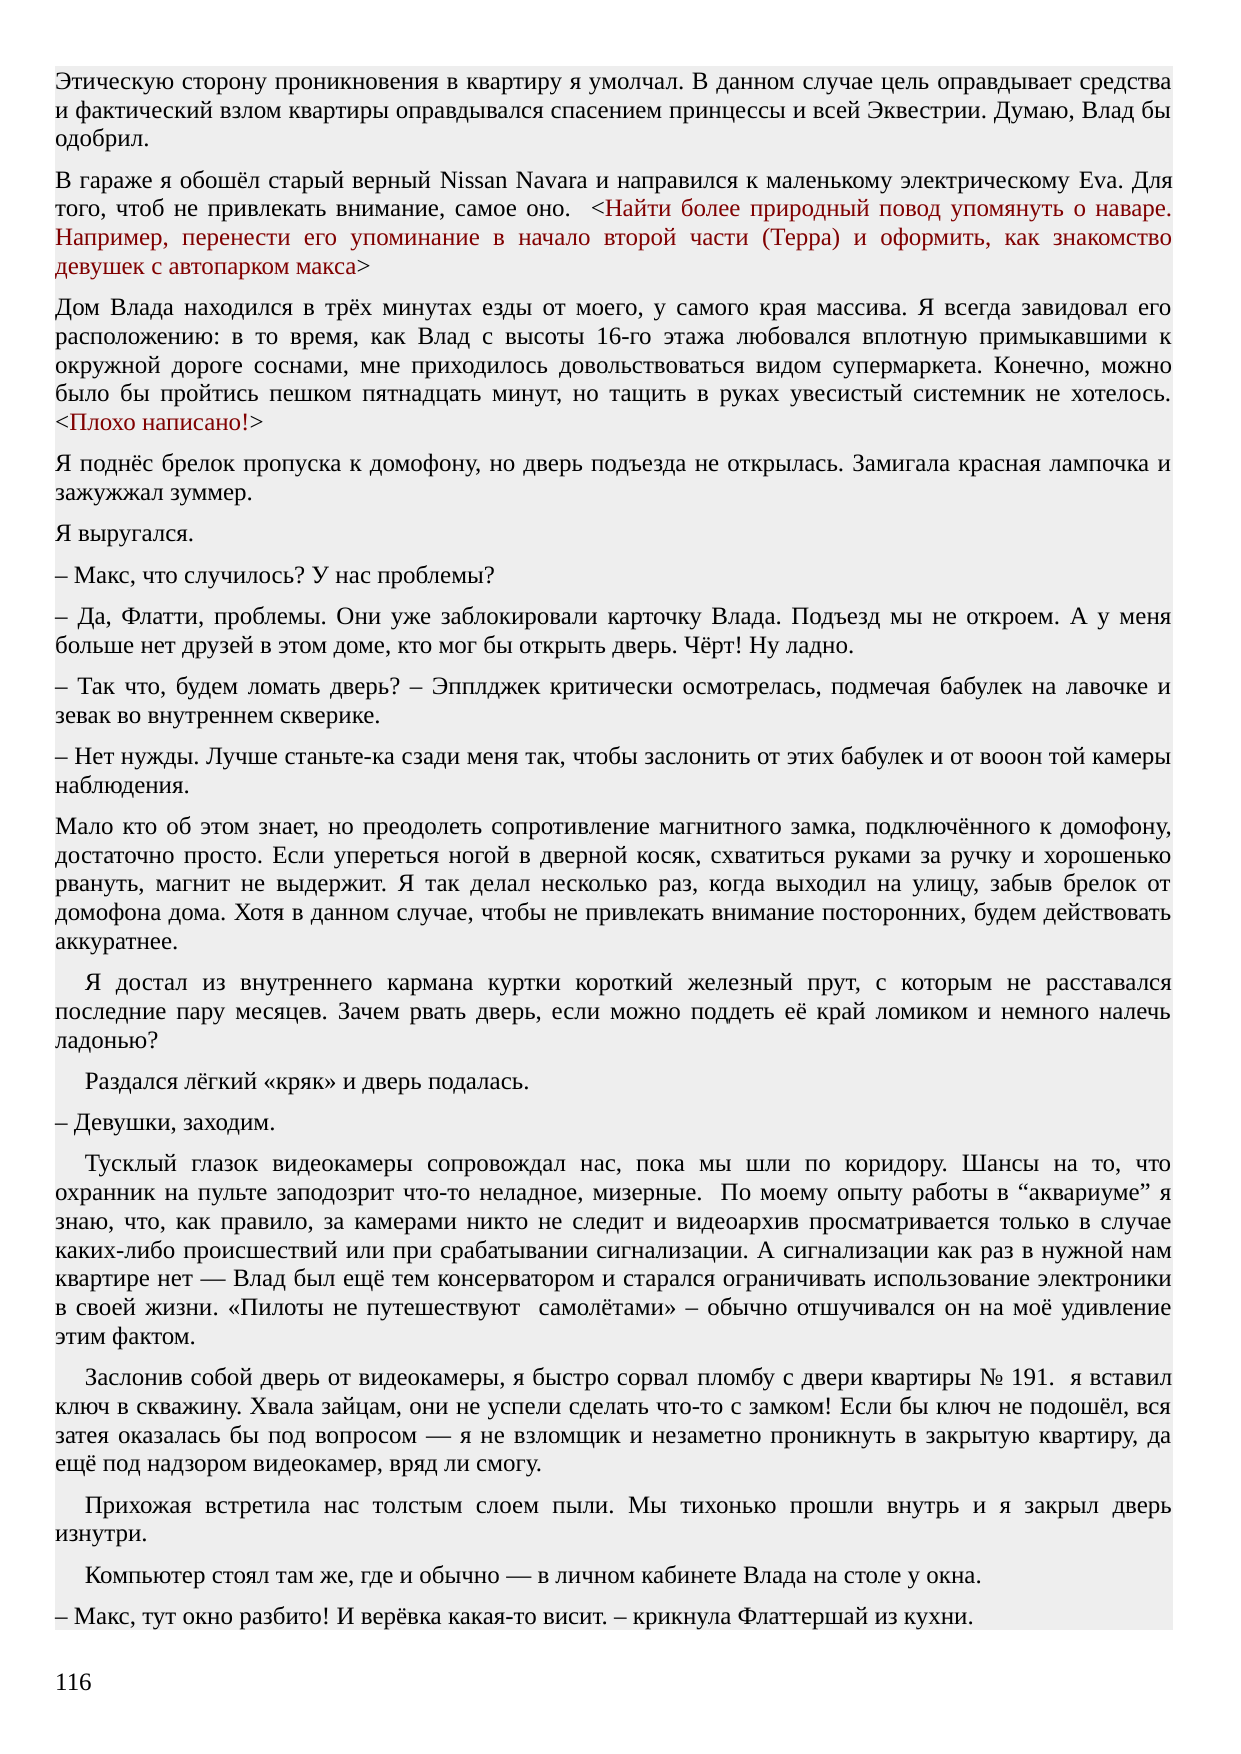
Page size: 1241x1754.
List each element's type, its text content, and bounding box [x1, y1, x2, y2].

list Мало кто об этом знает, но преодолеть сопротивление магнитного замка, подключённого к домофону, достаточно просто. Если упереться ногой в дверной косяк, схватиться руками за ручку и хорошенько рвануть, магнит не выдержит. Я так делал несколько раз, когда выходил на улицу, забыв брелок от домофона дома. Хотя в данном случае, чтобы не привлекать внимание посторонних, будем действовать аккуратнее. [55, 811, 1173, 955]
text Я выругался. [55, 518, 1173, 547]
text Компьютер стоял там же, где и обычно — в личном кабинете Влада на столе у окна. [55, 1560, 1173, 1588]
text Прихожая встретила нас толстым слоем пыли. Мы тихонько прошли внутрь и я закрыл дверь изнутри. [55, 1490, 1173, 1547]
text – Нет нужды. Лучше станьте-ка сзади меня так, чтобы заслонить от этих бабулек и от вооон той камеры наблюдения. [55, 741, 1173, 798]
text Я достал из внутреннего кармана куртки короткий железный прут, с которым не расставался последние пару месяцев. Зачем рвать дверь, если можно поддеть её край ломиком и немного налечь ладонью? [55, 967, 1173, 1053]
text – Да, Флатти, проблемы. Они уже заблокировали карточку Влада. Подъезд мы не откроем. А у меня больше нет друзей в этом доме, кто мог бы открыть дверь. Чёрт! Ну ладно. [55, 601, 1173, 658]
text – Макс, тут окно разбито! И верёвка какая-то висит. – крикнула Флаттершай из кухни. [55, 1601, 1173, 1630]
text – Так что, будем ломать дверь? – Эпплджек критически осмотрелась, подмечая бабулек на лавочке и зевак во внутреннем скверике. [55, 671, 1173, 728]
text Я поднёс брелок пропуска к домофону, но дверь подъезда не открылась. Замигала красная лампочка и зажужжал зуммер. [55, 448, 1173, 506]
text Раздался лёгкий «кряк» и дверь подалась. [55, 1066, 1173, 1095]
text Этическую сторону проникновения в квартиру я умолчал. В данном случае цель оправдывает средства и фактический взлом квартиры оправдывался спасением принцессы и всей Эквестрии. Думаю, Влад бы одобрил. [55, 66, 1173, 152]
text – Макс, что случилось? У нас проблемы? [55, 560, 1173, 588]
text Тусклый глазок видеокамеры сопровождал нас, пока мы шли по коридору. Шансы на то, что охранник на пульте заподозрит что-то неладное, мизерные. По моему опыту работы в “аквариуме” я знаю, что, как правило, за камерами никто не следит и видеоархив просматривается только в случае каких-либо происшествий или при срабатывании сигнализации. А сигнализации как раз в нужной нам квартире нет — Влад был ещё тем консерватором и старался ограничивать использование электроники в своей жизни. «Пилоты не путешествуют самолётами» – обычно отшучивался он на моё удивление этим фактом. [55, 1148, 1173, 1350]
text Заслонив собой дверь от видеокамеры, я быстро сорвал пломбу с двери квартиры № 191. я вставил ключ в скважину. Хвала зайцам, они не успели сделать что-то с замком! Если бы ключ не подошёл, вся затея оказалась бы под вопросом — я не взломщик и незаметно проникнуть в закрытую квартиру, да ещё под надзором видеокамер, вряд ли смогу. [55, 1362, 1173, 1477]
text В гараже я обошёл старый верный Nissan Navara и направился к маленькому электрическому Eva. Для того, чтоб не привлекать внимание, самое оно. <Найти более природный повод упомянуть о наваре. Например, перенести его упоминание в начало второй части (Терра) и оформить, как знакомство девушек с автопарком макса> [55, 165, 1173, 280]
text – Девушки, заходим. [55, 1107, 1173, 1136]
text Дом Влада находился в трёх минутах езды от моего, у самого края массива. Я всегда завидовал его расположению: в то время, как Влад с высоты 16-го этажа любовался вплотную примыкавшими к окружной дороге соснами, мне приходилось довольствоваться видом супермаркета. Конечно, можно было бы пройтись пешком пятнадцать минут, но тащить в руках увесистый системник не хотелось. <Плохо написано!> [55, 292, 1173, 436]
